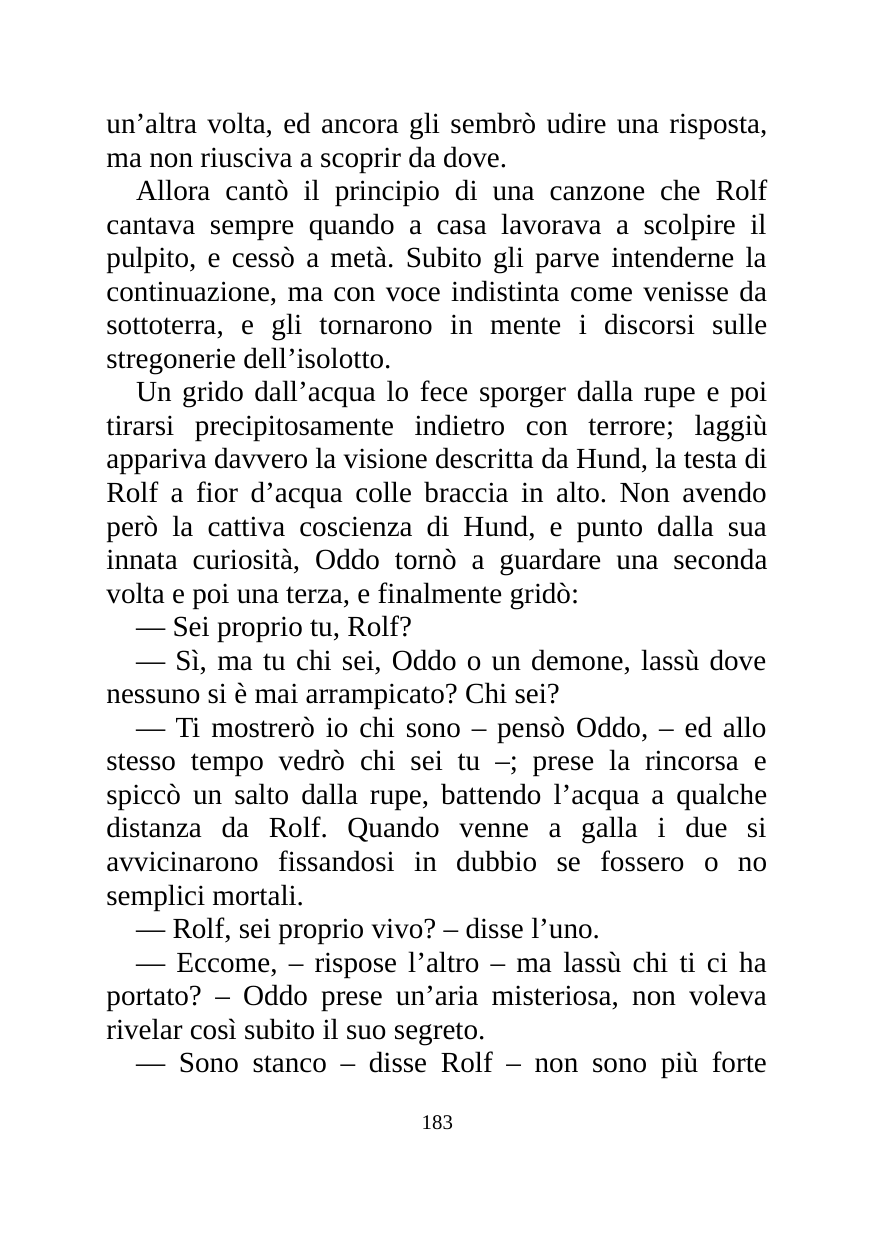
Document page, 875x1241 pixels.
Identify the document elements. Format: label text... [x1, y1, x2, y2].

text Allora cantò il principio di una canzone che Rolf cantava sempre quando a casa lavorava a scolpire il pulpito, e cessò a metà. Subito gli parve intenderne la continuazione, ma con voce indistinta come venisse da sottoterra, e gli tornarono in mente i discorsi sulle stregonerie dell’isolotto. [106, 173, 768, 374]
text un’altra volta, ed ancora gli sembrò udire una risposta, ma non riusciva a scoprir da dove. [106, 106, 768, 173]
text — Ti mostrerò io chi sono – pensò Oddo, – ed allo stesso tempo vedrò chi sei tu –; prese la rincorsa e spiccò un salto dalla rupe, battendo l’acqua a qualche distanza da Rolf. Quando venne a galla i due si avvicinarono fissandosi in dubbio se fossero o no semplici mortali. [106, 710, 768, 911]
text — Rolf, sei proprio vivo? – disse l’uno. [106, 911, 768, 945]
text — Sei proprio tu, Rolf? [106, 609, 768, 643]
text — Sono stanco – disse Rolf – non sono più forte [106, 1045, 768, 1079]
text — Sì, ma tu chi sei, Oddo o un demone, lassù dove nessuno si è mai arrampicato? Chi sei? [106, 643, 768, 710]
text — Eccome, – rispose l’altro – ma lassù chi ti ci ha portato? – Oddo prese un’aria misteriosa, non voleva rivelar così subito il suo segreto. [106, 945, 768, 1045]
text Un grido dall’acqua lo fece sporger dalla rupe e poi tirarsi precipitosamente indietro con terrore; laggiù appariva davvero la visione descritta da Hund, la testa di Rolf a fior d’acqua colle braccia in alto. Non avendo però la cattiva coscienza di Hund, e punto dalla sua innata curiosità, Oddo tornò a guardare una seconda volta e poi una terza, e finalmente gridò: [106, 374, 768, 609]
